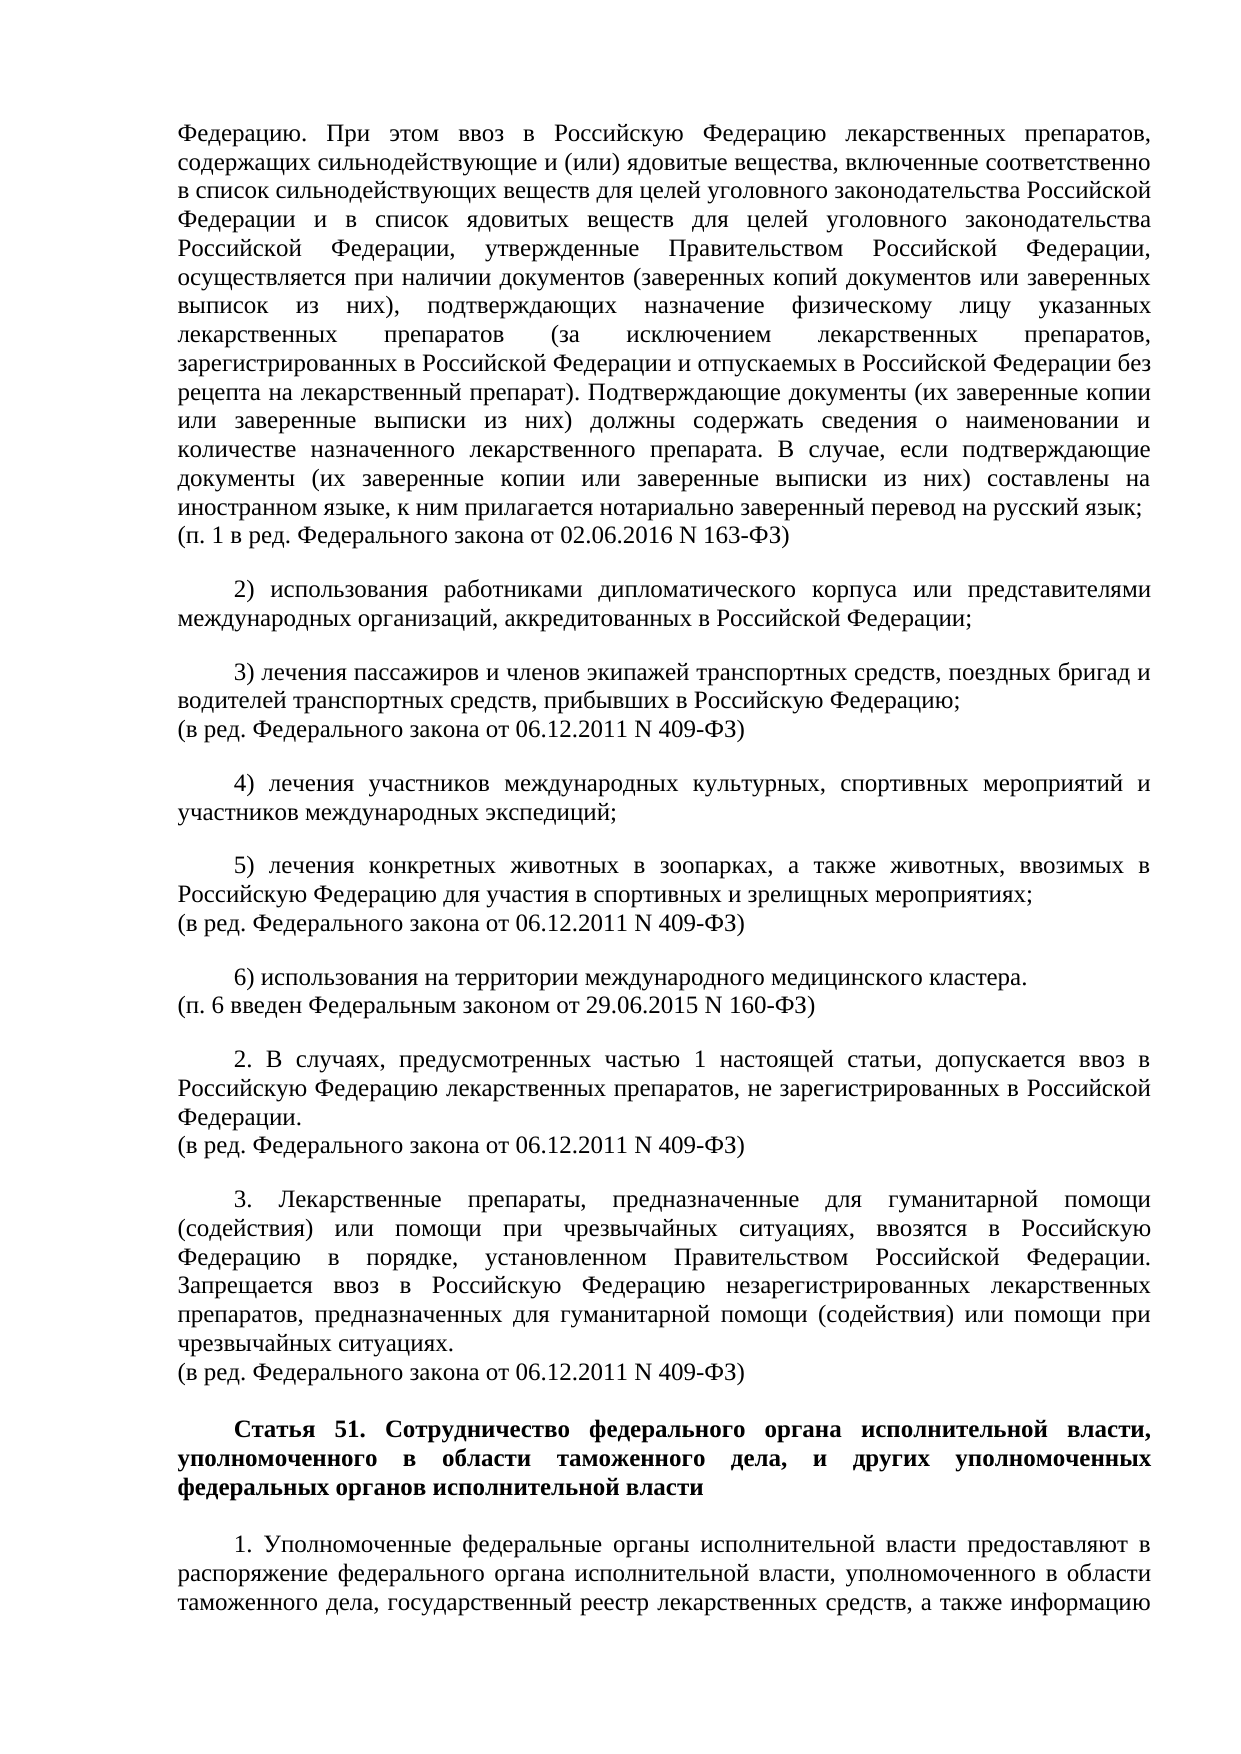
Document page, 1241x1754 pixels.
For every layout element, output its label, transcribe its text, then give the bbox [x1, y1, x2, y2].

text 4) лечения участников международных культурных, спортивных мероприятий и участников международных экспедиций; [177, 768, 1152, 826]
title Статья 51. Сотрудничество федерального органа исполнительной власти, уполномоченного в области таможенного дела, и других уполномоченных федеральных органов исполнительной власти [177, 1414, 1152, 1501]
text 3. Лекарственные препараты, предназначенные для гуманитарной помощи (содействия) или помощи при чрезвычайных ситуациях, ввозятся в Российскую Федерацию в порядке, установленном Правительством Российской Федерации. Запрещается ввоз в Российскую Федерацию незарегистрированных лекарственных препаратов, предназначенных для гуманитарной помощи (содействия) или помощи при чрезвычайных ситуациях. [177, 1184, 1152, 1357]
text Федерацию. При этом ввоз в Российскую Федерацию лекарственных препаратов, содержащих сильнодействующие и (или) ядовитые вещества, включенные соответственно в список сильнодействующих веществ для целей уголовного законодательства Российской Федерации и в список ядовитых веществ для целей уголовного законодательства Российской Федерации, утвержденные Правительством Российской Федерации, осуществляется при наличии документов (заверенных копий документов или заверенных выписок из них), подтверждающих назначение физическому лицу указанных лекарственных препаратов (за исключением лекарственных препаратов, зарегистрированных в Российской Федерации и отпускаемых в Российской Федерации без рецепта на лекарственный препарат). Подтверждающие документы (их заверенные копии или заверенные выписки из них) должны содержать сведения о наименовании и количестве назначенного лекарственного препарата. В случае, если подтверждающие документы (их заверенные копии или заверенные выписки из них) составлены на иностранном языке, к ним прилагается нотариально заверенный перевод на русский язык; [177, 118, 1152, 521]
text 2. В случаях, предусмотренных частью 1 настоящей статьи, допускается ввоз в Российскую Федерацию лекарственных препаратов, не зарегистрированных в Российской Федерации. [177, 1044, 1152, 1131]
text 6) использования на территории международного медицинского кластера. [177, 962, 1152, 991]
text 2) использования работниками дипломатического корпуса или представителями международных организаций, аккредитованных в Российской Федерации; [177, 574, 1152, 632]
text 3) лечения пассажиров и членов экипажей транспортных средств, поездных бригад и водителей транспортных средств, прибывших в Российскую Федерацию; [177, 657, 1152, 714]
text (в ред. Федерального закона от 06.12.2011 N 409-ФЗ) [177, 1131, 1152, 1159]
text (п. 1 в ред. Федерального закона от 02.06.2016 N 163-ФЗ) [177, 521, 1152, 549]
text (в ред. Федерального закона от 06.12.2011 N 409-ФЗ) [177, 714, 1152, 743]
text 5) лечения конкретных животных в зоопарках, а также животных, ввозимых в Российскую Федерацию для участия в спортивных и зрелищных мероприятиях; [177, 851, 1152, 908]
text (п. 6 введен Федеральным законом от 29.06.2015 N 160-ФЗ) [177, 991, 1152, 1019]
text (в ред. Федерального закона от 06.12.2011 N 409-ФЗ) [177, 1357, 1152, 1386]
text (в ред. Федерального закона от 06.12.2011 N 409-ФЗ) [177, 908, 1152, 937]
text 1. Уполномоченные федеральные органы исполнительной власти предоставляют в распоряжение федерального органа исполнительной власти, уполномоченного в области таможенного дела, государственный реестр лекарственных средств, а также информацию [177, 1529, 1152, 1616]
